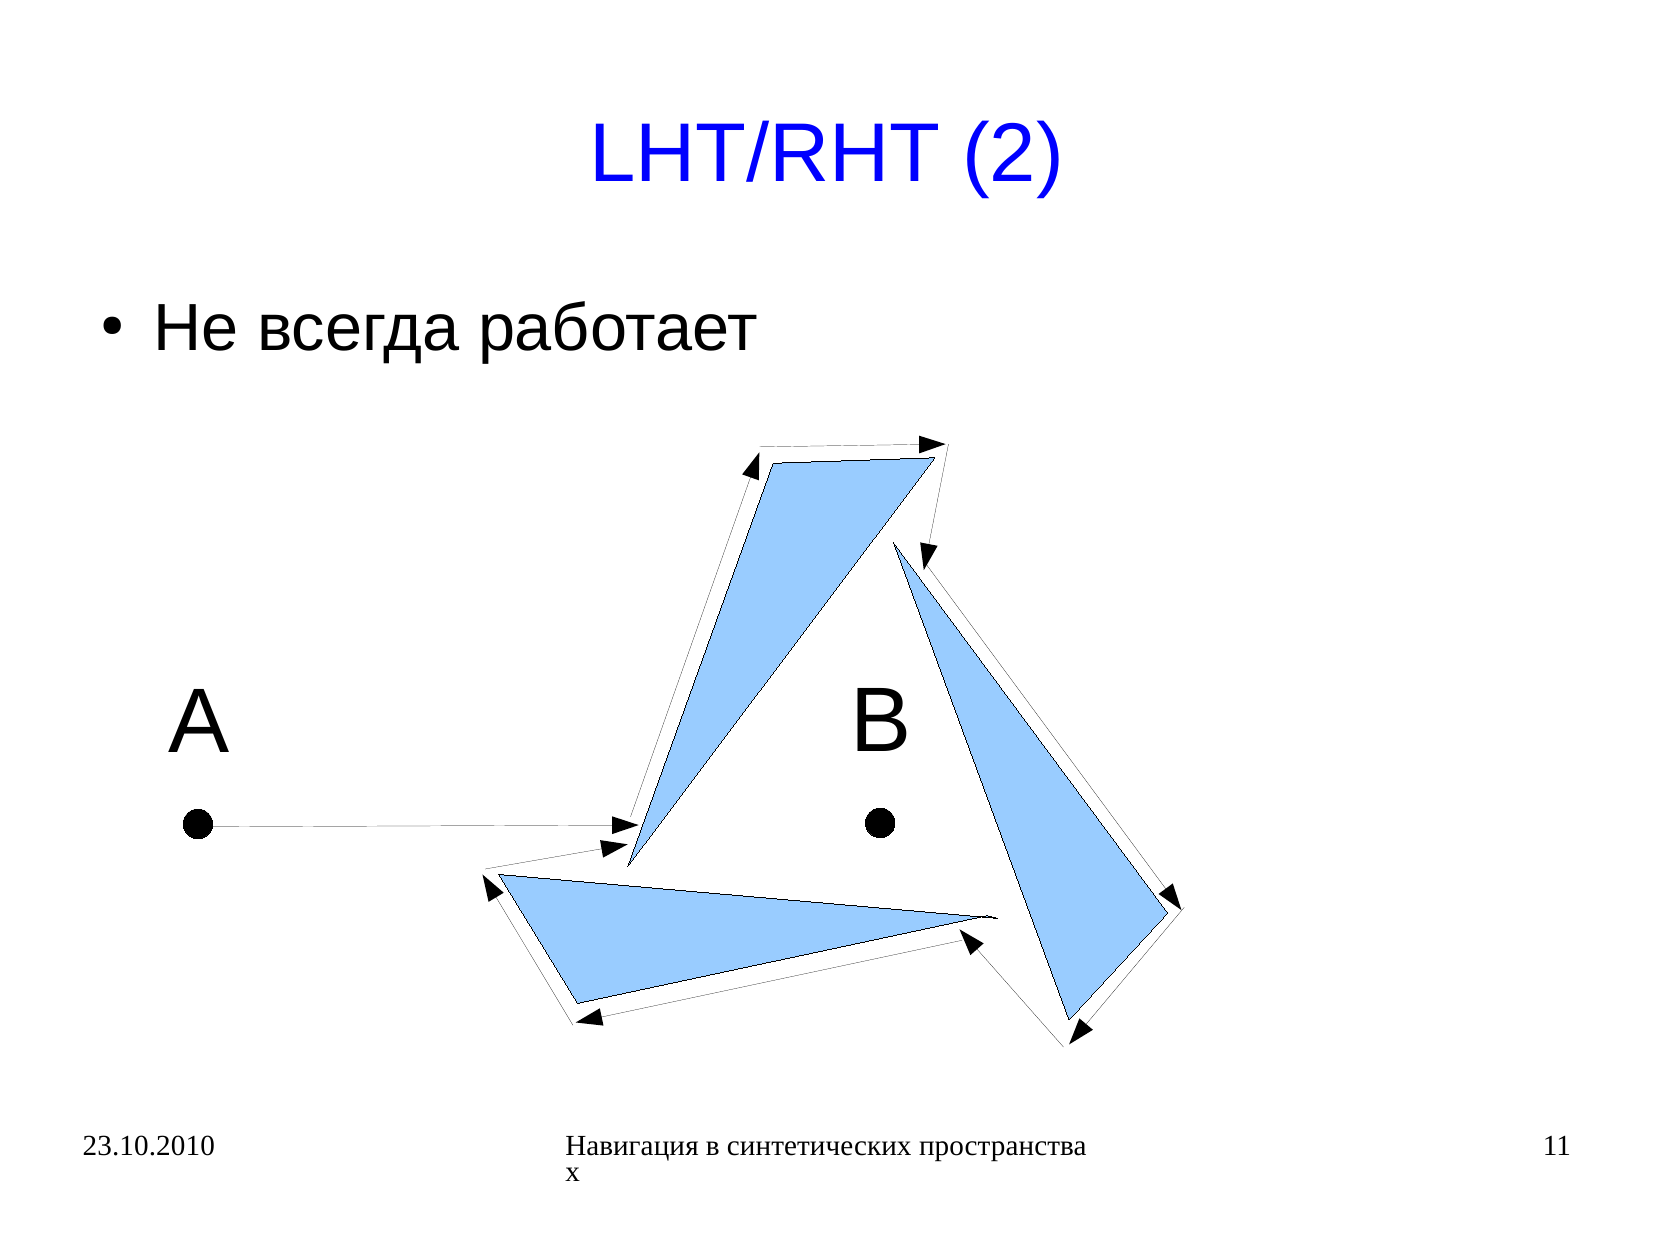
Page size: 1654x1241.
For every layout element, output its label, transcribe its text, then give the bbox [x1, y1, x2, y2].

text_box A [153, 662, 302, 780]
text_box [893, 542, 1168, 1020]
text_box [183, 809, 213, 839]
text_box B [835, 661, 980, 779]
text_box [498, 874, 998, 1004]
list Не всегда работает [82, 290, 1571, 1109]
title LHT/RHT (2) [82, 49, 1571, 257]
text_box [865, 808, 895, 838]
text_box [627, 457, 935, 867]
